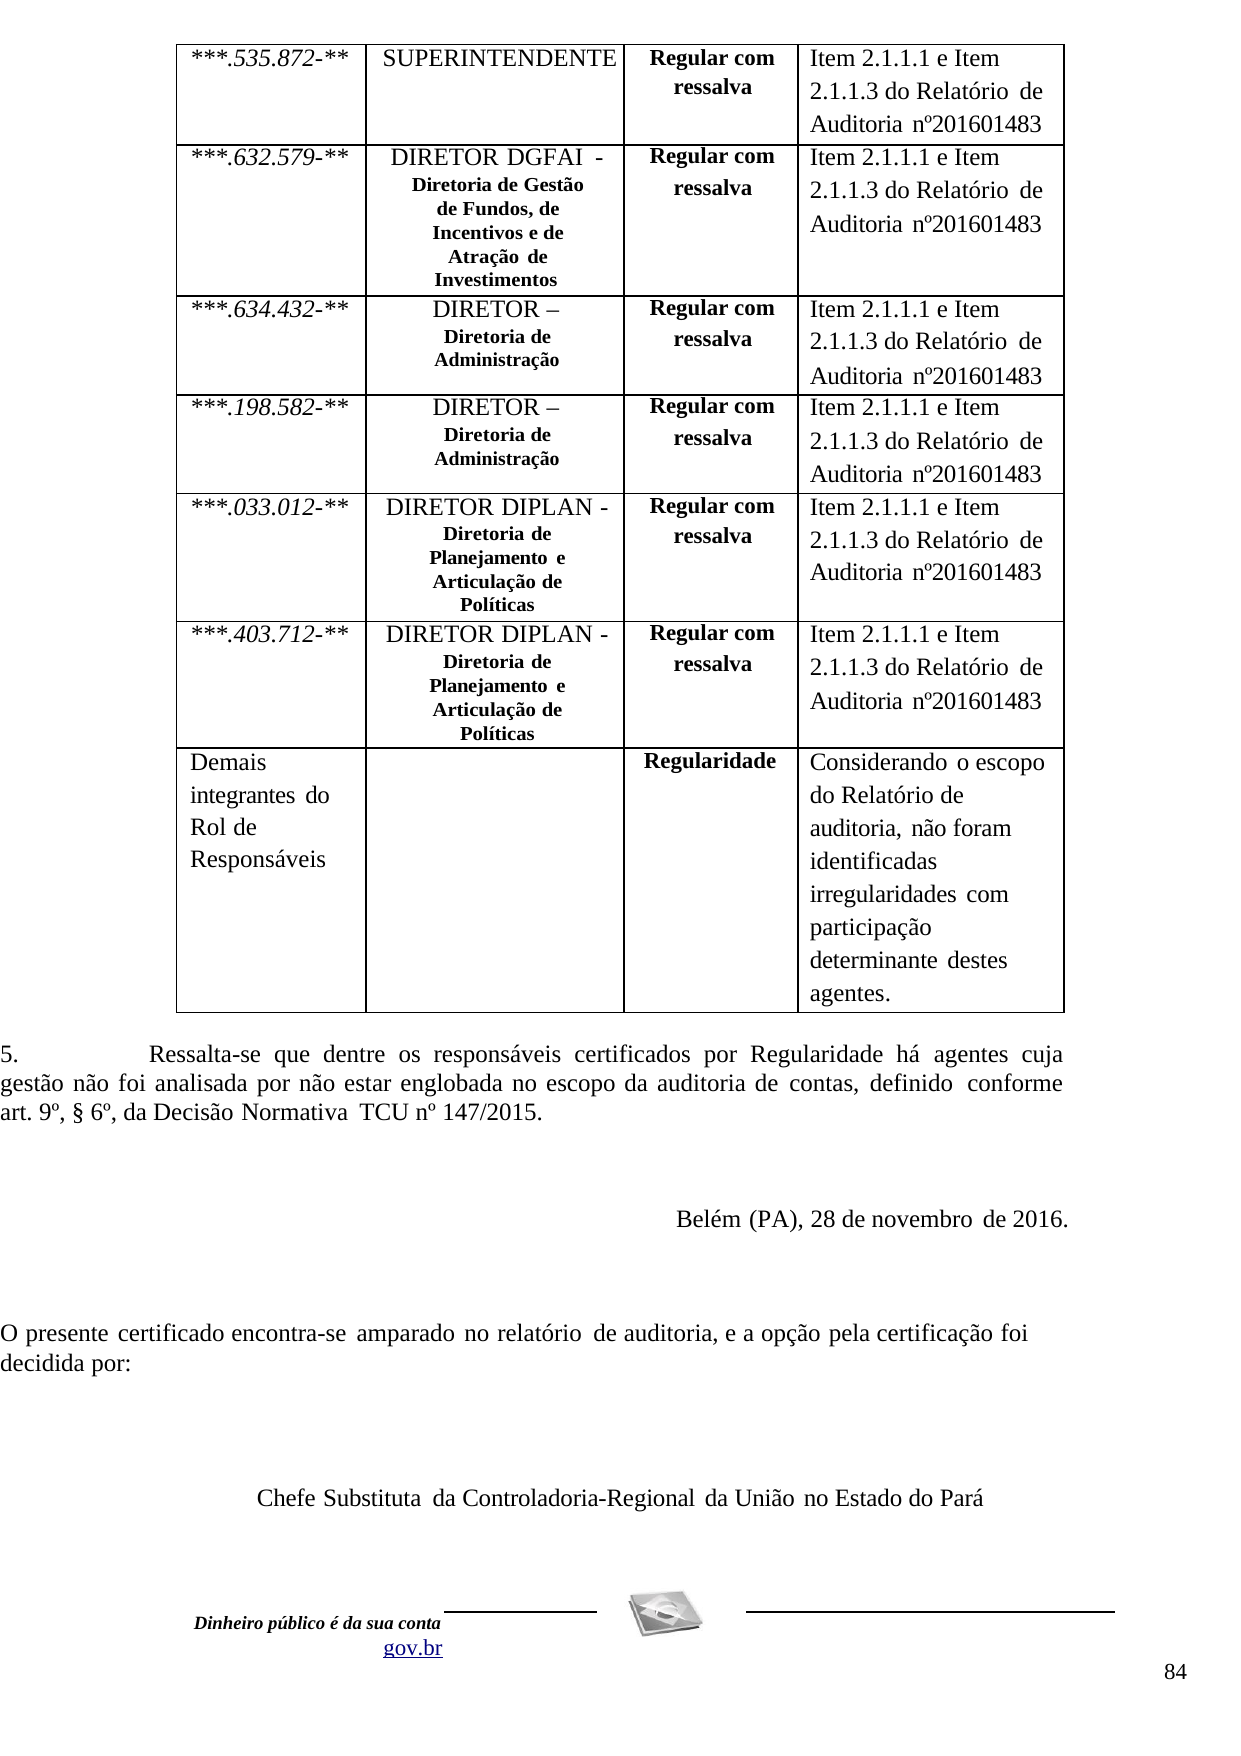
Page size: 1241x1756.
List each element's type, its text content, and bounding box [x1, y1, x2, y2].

text O presente certificado encontra-se amparado no relatório de auditoria, e a opção pela certificação foi decidida por: [0, 1318, 1060, 1376]
table_cell Regular com ressalva [625, 146, 797, 295]
table_cell ***.403.712-** [177, 622, 365, 747]
table_header ***.535.872-** [177, 45, 365, 144]
list Ressalta-se que dentre os responsáveis certificados por Regularidade há agentes cuja gestão não foi analisada por não estar englobada no escopo da auditoria de contas, definido conforme art. 9º, § 6º, da Decisão Normativa TCU nº 147/2015. [0, 1039, 1063, 1126]
table_header Item 2.1.1.1 e Item 2.1.1.3 do Relatório de Auditoria nº201601483 [799, 45, 1063, 144]
table_cell ***.033.012-** [177, 494, 365, 621]
table_cell ***.198.582-** [177, 396, 365, 492]
table_cell DIRETOR DIPLAN - Diretoria de Planejamento e Articulação de Políticas [367, 494, 623, 621]
table_cell [367, 749, 623, 1012]
table_cell Item 2.1.1.1 e Item 2.1.1.3 do Relatório de Auditoria nº201601483 [799, 622, 1063, 747]
table_header SUPERINTENDENTE [367, 45, 623, 144]
table_cell Item 2.1.1.1 e Item 2.1.1.3 do Relatório de Auditoria nº201601483 [799, 396, 1063, 492]
table_cell Regularidade [625, 749, 797, 1012]
table_cell Regular com ressalva [625, 494, 797, 621]
table_cell Demais integrantes do Rol de Responsáveis [177, 749, 365, 1012]
table_cell ***.634.432-** [177, 297, 365, 394]
table_cell DIRETOR DGFAI - Diretoria de Gestão de Fundos, de Incentivos e de Atração de Investimentos [367, 146, 623, 295]
table_cell Item 2.1.1.1 e Item 2.1.1.3 do Relatório de Auditoria nº201601483 [799, 146, 1063, 295]
table_cell Considerando o escopo do Relatório de auditoria, não foram identificadas irregularidades com participação determinante destes agentes. [799, 749, 1063, 1012]
table_cell Item 2.1.1.1 e Item 2.1.1.3 do Relatório de Auditoria nº201601483 [799, 494, 1063, 621]
text Chefe Substituta da Controladoria-Regional da União no Estado do Pará [175, 1483, 1065, 1512]
table_cell DIRETOR – Diretoria de Administração [367, 396, 623, 492]
table_cell Item 2.1.1.1 e Item 2.1.1.3 do Relatório de Auditoria nº201601483 [799, 297, 1063, 394]
table_cell ***.632.579-** [177, 146, 365, 295]
table_cell DIRETOR – Diretoria de Administração [367, 297, 623, 394]
text Belém (PA), 28 de novembro de 2016. [676, 1204, 1241, 1233]
table_cell Regular com ressalva [625, 297, 797, 394]
table_cell DIRETOR DIPLAN - Diretoria de Planejamento e Articulação de Políticas [367, 622, 623, 747]
table_header Regular com ressalva [625, 45, 797, 144]
table_cell Regular com ressalva [625, 622, 797, 747]
table_cell Regular com ressalva [625, 396, 797, 492]
